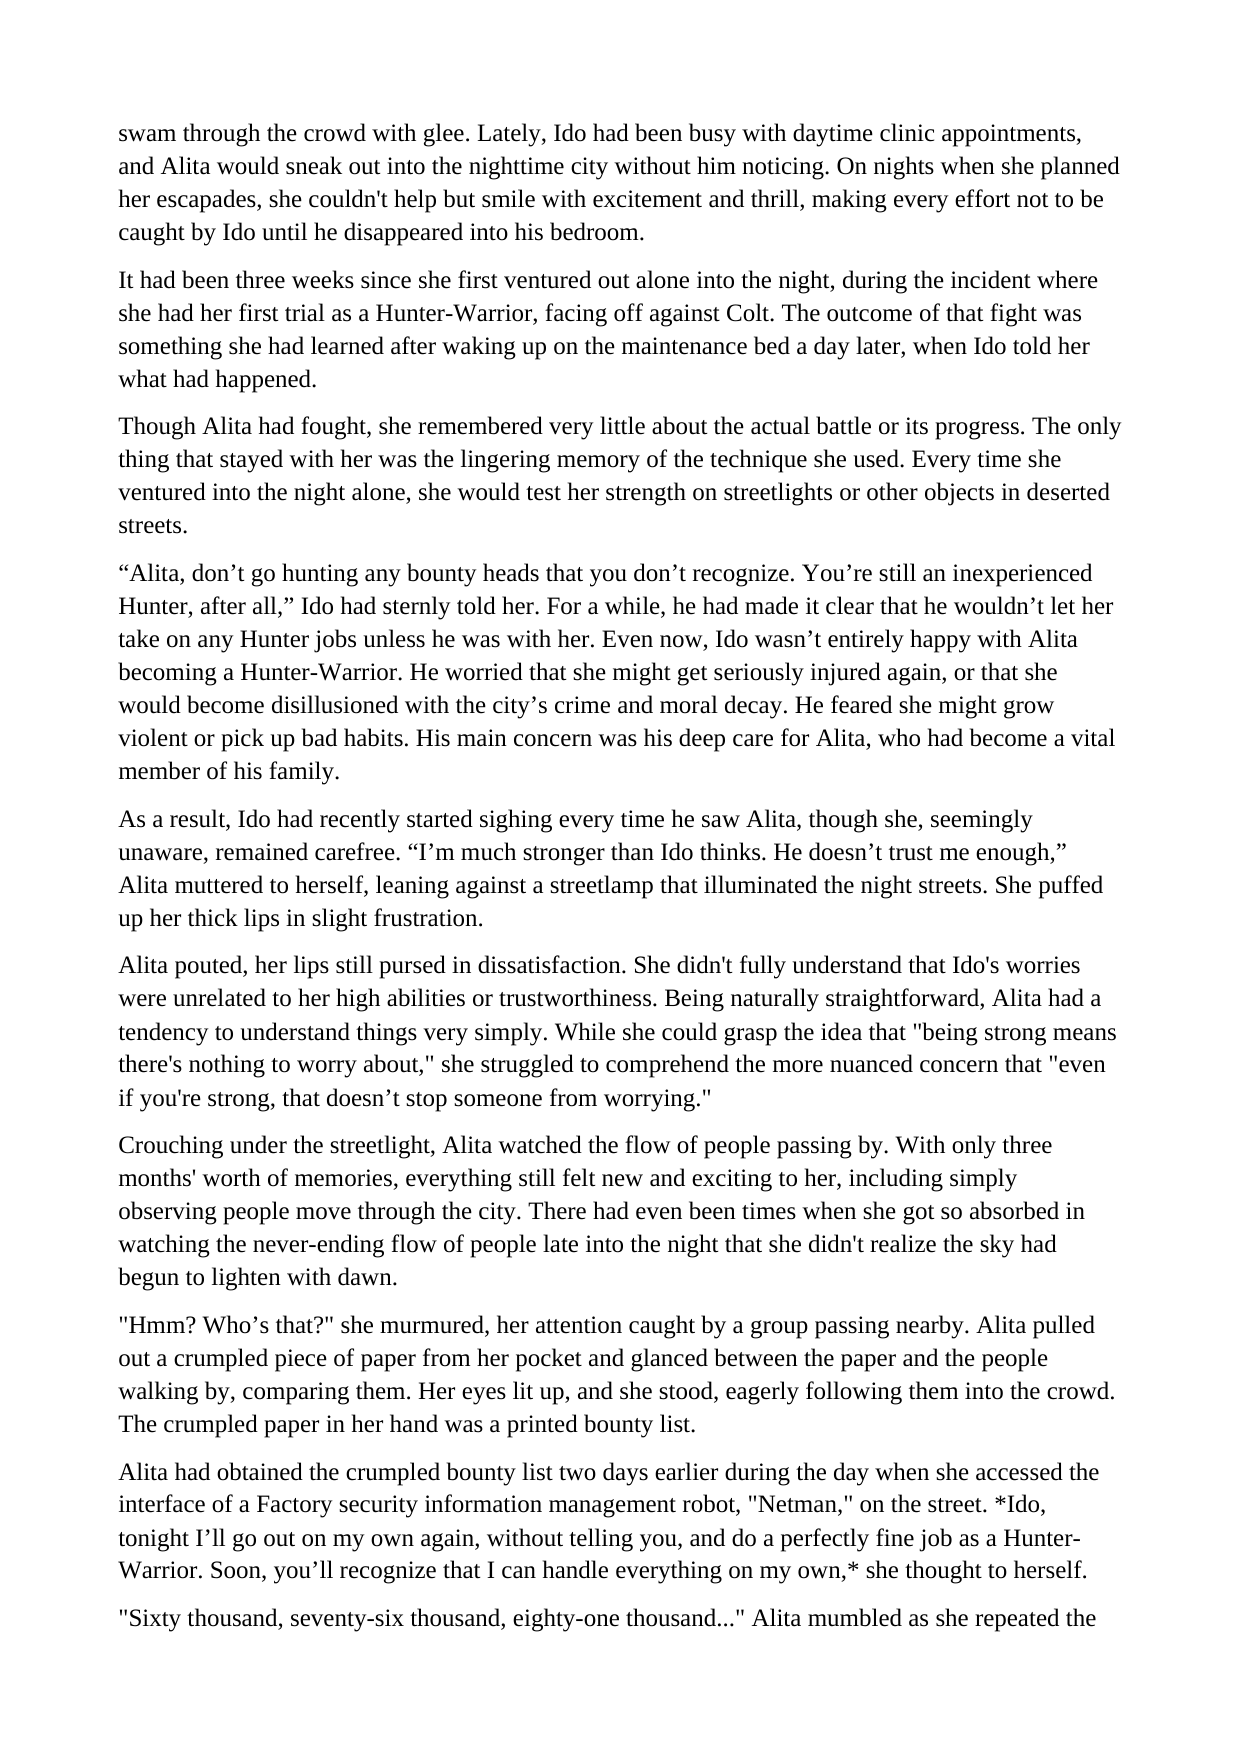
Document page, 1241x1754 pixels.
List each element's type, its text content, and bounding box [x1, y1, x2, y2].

text Crouching under the streetlight, Alita watched the flow of people passing by. With only three months' worth of memories, everything still felt new and exciting to her, including simply observing people move through the city. There had even been times when she got so absorbed in watching the never-ending flow of people late into the night that she didn't realize the sky had begun to lighten with dawn. [118, 1130, 1122, 1291]
text “Alita, don’t go hunting any bounty heads that you don’t recognize. You’re still an inexperienced Hunter, after all,” Ido had sternly told her. For a while, he had made it clear that he wouldn’t let her take on any Hunter jobs unless he was with her. Even now, Ido wasn’t entirely happy with Alita becoming a Hunter-Warrior. He worried that she might get seriously injured again, or that she would become disillusioned with the city’s crime and moral decay. He feared she might grow violent or pick up bad habits. His main concern was his deep care for Alita, who had become a vital member of his family. [118, 558, 1122, 785]
text Though Alita had fought, she remembered very little about the actual battle or its progress. The only thing that stayed with her was the lingering memory of the technique she used. Every time she ventured into the night alone, she would test her strength on streetlights or other objects in deserted streets. [118, 411, 1122, 539]
text "Sixty thousand, seventy-six thousand, eighty-one thousand..." Alita mumbled as she repeated the [118, 1603, 1122, 1632]
text swam through the crowd with glee. Lately, Ido had been busy with daytime clinic appointments, and Alita would sneak out into the nighttime city without him noticing. On nights when she planned her escapades, she couldn't help but smile with excitement and thrill, making every effort not to be caught by Ido until he disappeared into his bedroom. [118, 118, 1122, 246]
text As a result, Ido had recently started sighing every time he saw Alita, though she, seemingly unaware, remained carefree. “I’m much stronger than Ido thinks. He doesn’t trust me enough,” Alita muttered to herself, leaning against a streetlamp that illuminated the night streets. She puffed up her thick lips in slight frustration. [118, 804, 1122, 932]
text "Hmm? Who’s that?" she murmured, her attention caught by a group passing nearby. Alita pulled out a crumpled piece of paper from her pocket and glanced between the paper and the people walking by, comparing them. Her eyes lit up, and she stood, eagerly following them into the crowd. The crumpled paper in her hand was a printed bounty list. [118, 1310, 1122, 1438]
text Alita pouted, her lips still pursed in dissatisfaction. She didn't fully understand that Ido's worries were unrelated to her high abilities or trustworthiness. Being naturally straightforward, Alita had a tendency to understand things very simply. While she could grasp the idea that "being strong means there's nothing to worry about," she struggled to comprehend the more nuanced concern that "even if you're strong, that doesn’t stop someone from worrying." [118, 951, 1122, 1111]
text Alita had obtained the crumpled bounty list two days earlier during the day when she accessed the interface of a Factory security information management robot, "Netman," on the street. *Ido, tonight I’ll go out on my own again, without telling you, and do a perfectly fine job as a Hunter-Warrior. Soon, you’ll recognize that I can handle everything on my own,* she thought to herself. [118, 1457, 1122, 1584]
text It had been three weeks since she first ventured out alone into the night, during the incident where she had her first trial as a Hunter-Warrior, facing off against Colt. The outcome of that fight was something she had learned after waking up on the maintenance bed a day later, when Ido told her what had happened. [118, 265, 1122, 393]
